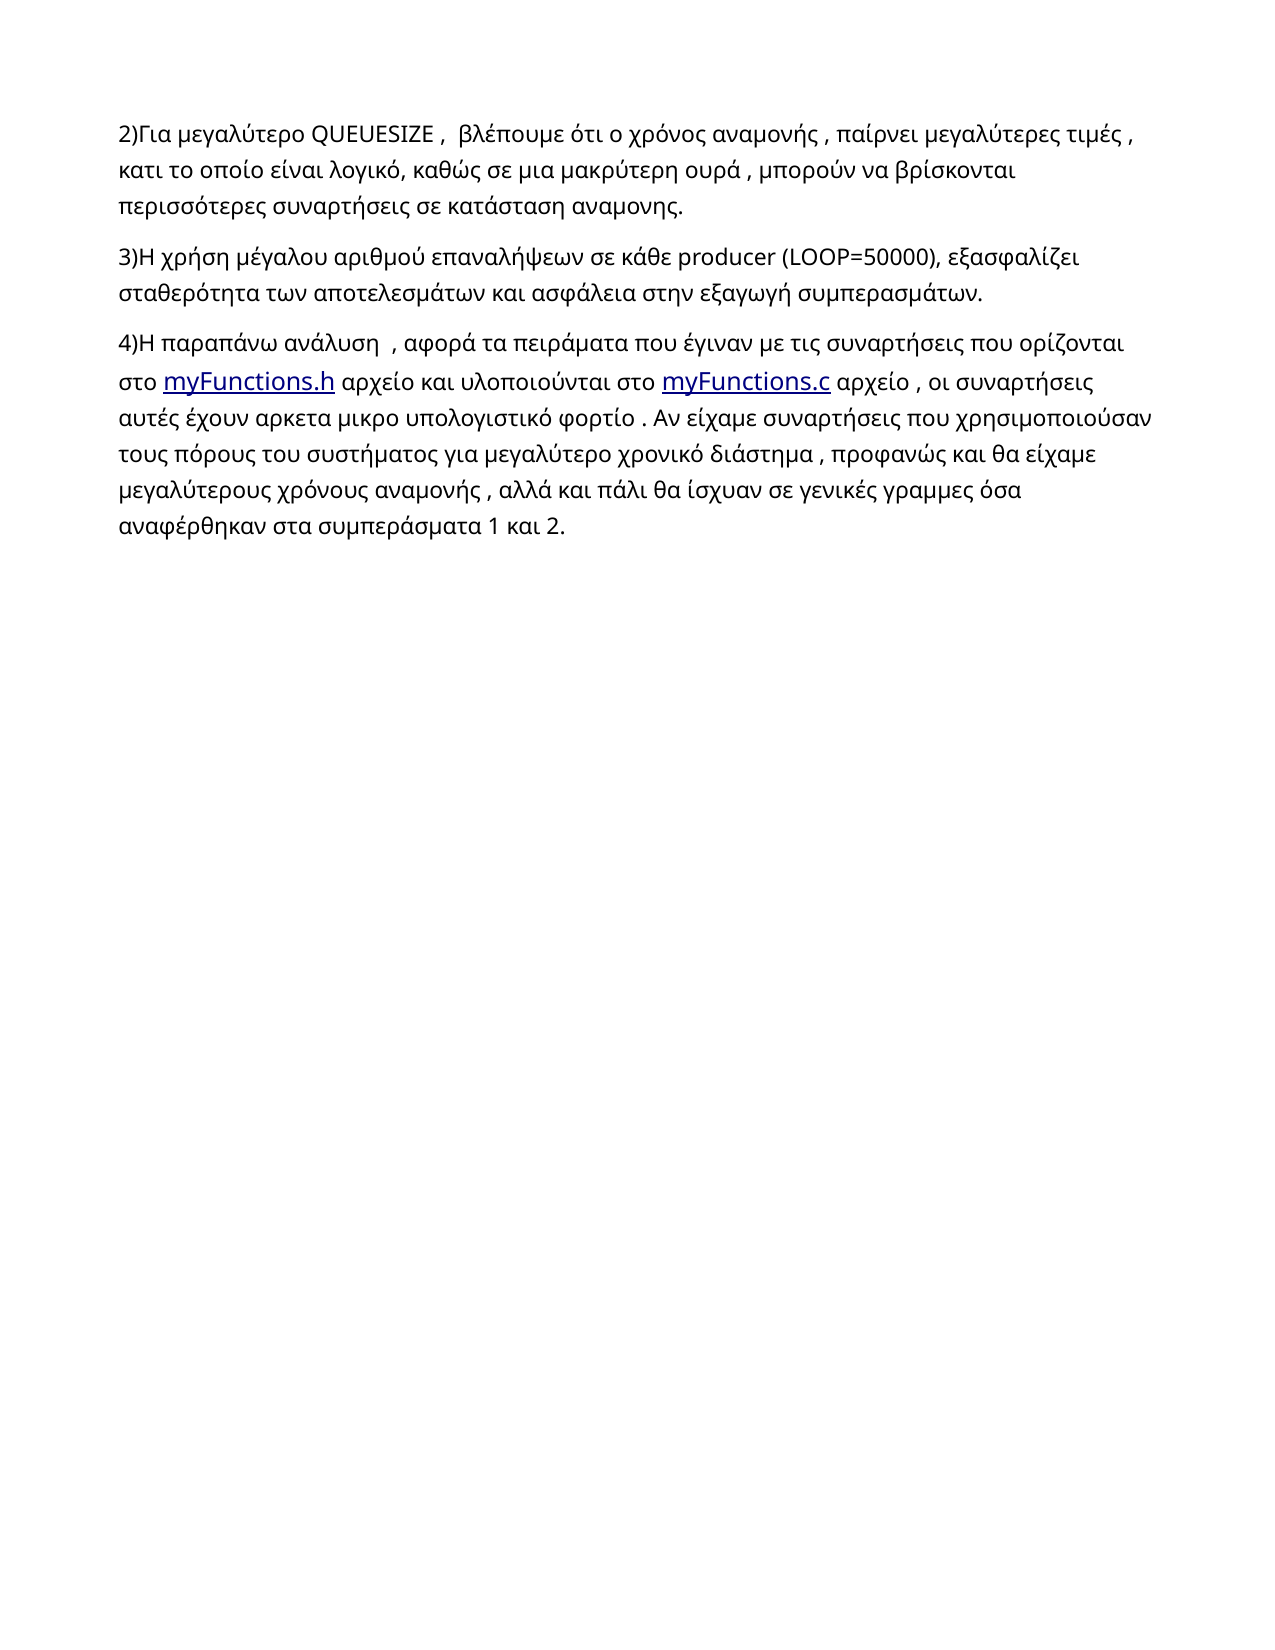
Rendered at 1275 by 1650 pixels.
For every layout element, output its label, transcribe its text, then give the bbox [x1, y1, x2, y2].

text 4)Η παραπάνω ανάλυση , αφορά τα πειράματα που έγιναν με τις συναρτήσεις που ορίζονται στο myFunctions.h αρχείο και υλοποιούνται στο myFunctions.c αρχείο , οι συναρτήσεις αυτές έχουν αρκετα μικρο υπολογιστικό φορτίο . Αν είχαμε συναρτήσεις που χρησιμοποιούσαν τους πόρους του συστήματος για μεγαλύτερο χρονικό διάστημα , προφανώς και θα είχαμε μεγαλύτερους χρόνους αναμονής , αλλά και πάλι θα ίσχυαν σε γενικές γραμμες όσα αναφέρθηκαν στα συμπεράσματα 1 και 2. [118, 327, 1157, 541]
text 2)Για μεγαλύτερο QUEUESIZE , βλέπουμε ότι ο χρόνος αναμονής , παίρνει μεγαλύτερες τιμές , κατι το οποίο είναι λογικό, καθώς σε μια μακρύτερη ουρά , μπορούν να βρίσκονται περισσότερες συναρτήσεις σε κατάσταση αναμονης. [118, 118, 1157, 221]
text 3)H χρήση μέγαλου αριθμού επαναλήψεων σε κάθε producer (LOOP=50000), εξασφαλίζει σταθερότητα των αποτελεσμάτων και ασφάλεια στην εξαγωγή συμπερασμάτων. [118, 241, 1157, 308]
